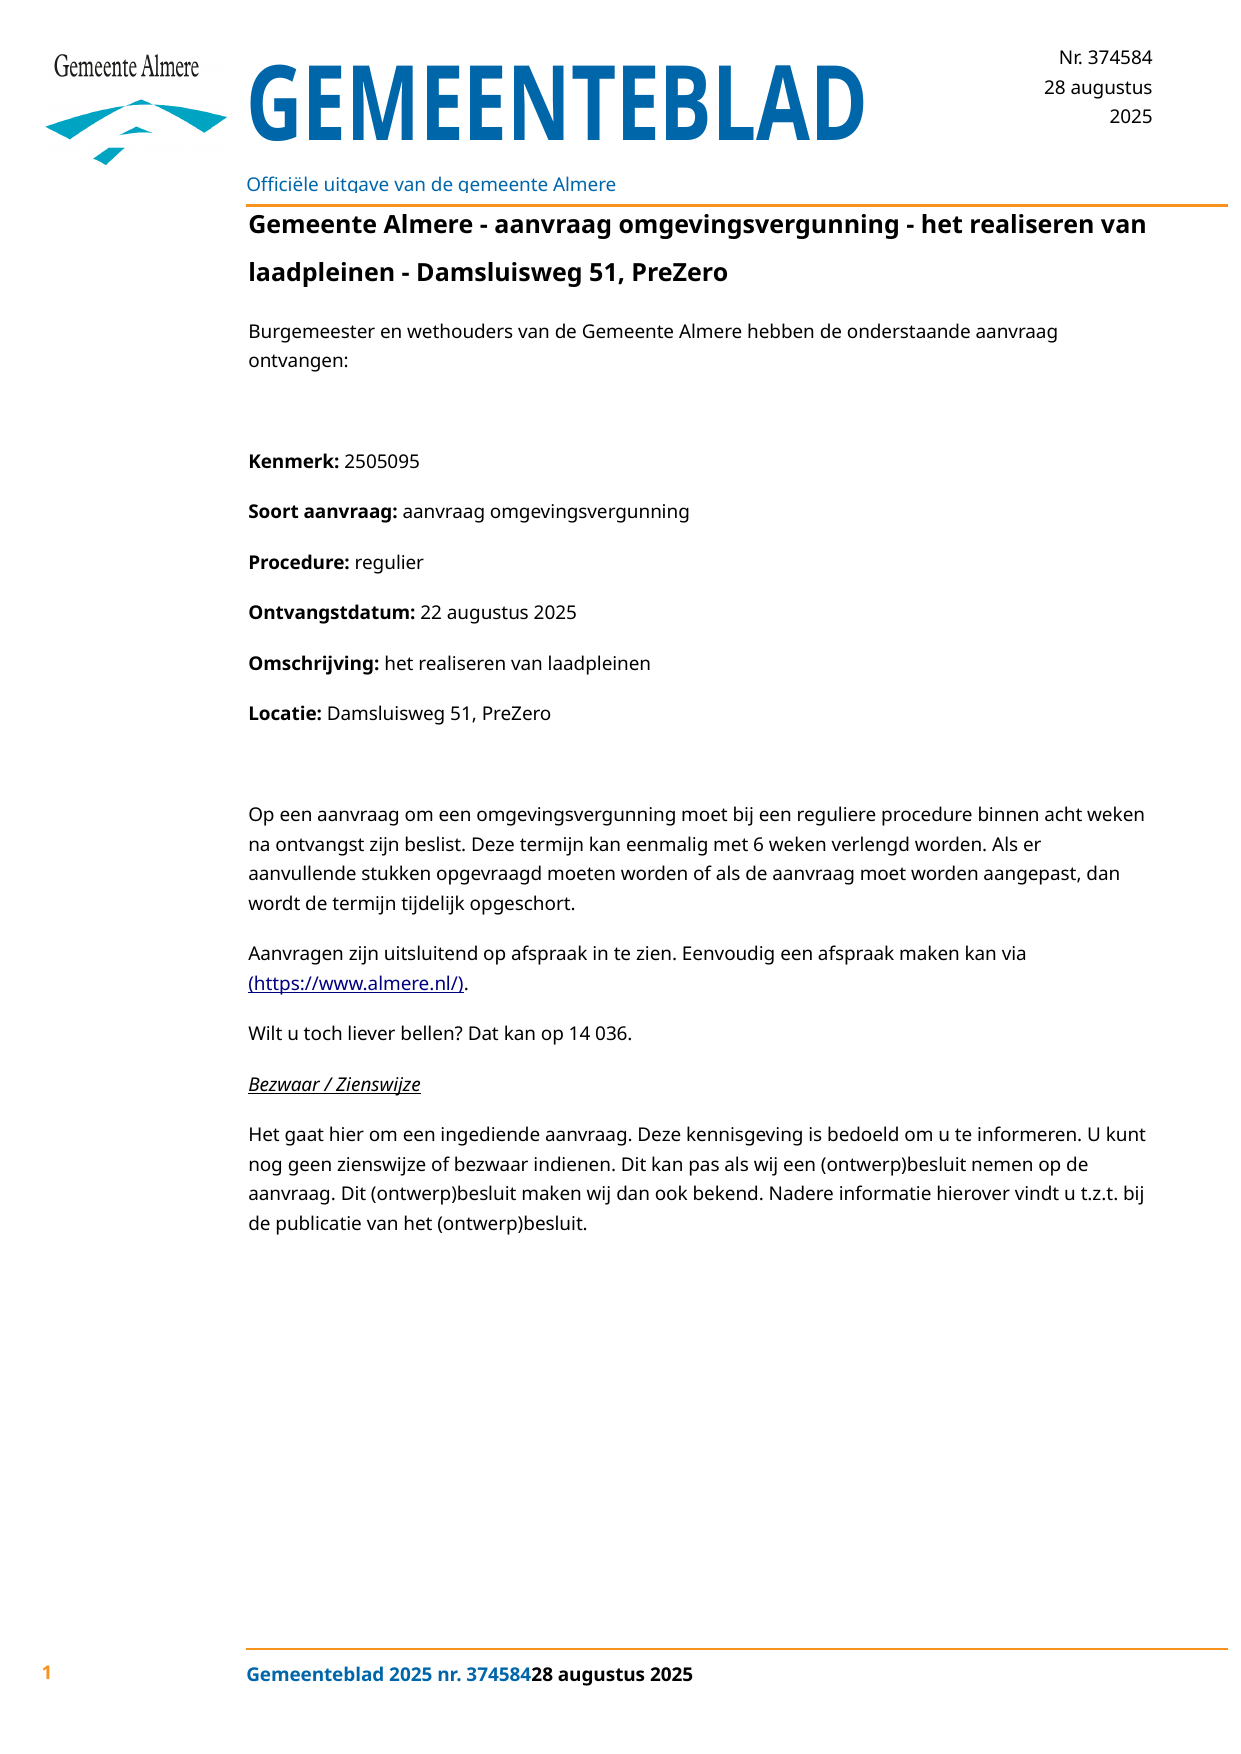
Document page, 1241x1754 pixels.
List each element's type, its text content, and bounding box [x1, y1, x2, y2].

text Het gaat hier om een ingediende aanvraag. Deze kennisgeving is bedoeld om u te informeren. U kunt nog geen zienswijze of bezwaar indienen. Dit kan pas als wij een (ontwerp)besluit nemen op de aanvraag. Dit (ontwerp)besluit maken wij dan ook bekend. Nadere informatie hierover vindt u t.z.t. bij de publicatie van het (ontwerp)besluit. [248, 1121, 1152, 1236]
text Kenmerk: 2505095 [248, 448, 1152, 474]
text Soort aanvraag: aanvraag omgevingsvergunning [248, 499, 1152, 524]
text Burgemeester en wethouders van de Gemeente Almere hebben de onderstaande aanvraag ontvangen: [248, 318, 1152, 373]
text Wilt u toch liever bellen? Dat kan op 14 036. [248, 1020, 1152, 1046]
picture [41, 47, 231, 172]
text Gemeente Almere - aanvraag omgevingsvergunning - het realiseren van laadpleinen - Damsluisweg 51, PreZero [248, 207, 1152, 288]
text Ontvangstdatum: 22 augustus 2025 [248, 599, 1152, 625]
text Locatie: Damsluisweg 51, PreZero [248, 700, 1152, 726]
text Aanvragen zijn uitsluitend op afspraak in te zien. Eenvoudig een afspraak maken kan via (https://www.almere.nl/). [248, 940, 1152, 996]
text Op een aanvraag om een omgevingsvergunning moet bij een reguliere procedure binnen acht weken na ontvangst zijn beslist. Deze termijn kan eenmalig met 6 weken verlengd worden. Als er aanvullende stukken opgevraagd moeten worden of als de aanvraag moet worden aangepast, dan wordt de termijn tijdelijk opgeschort. [248, 801, 1152, 916]
text Bezwaar / Zienswijze [248, 1071, 1152, 1097]
text Omschrijving: het realiseren van laadpleinen [248, 650, 1152, 676]
text Procedure: regulier [248, 549, 1152, 575]
